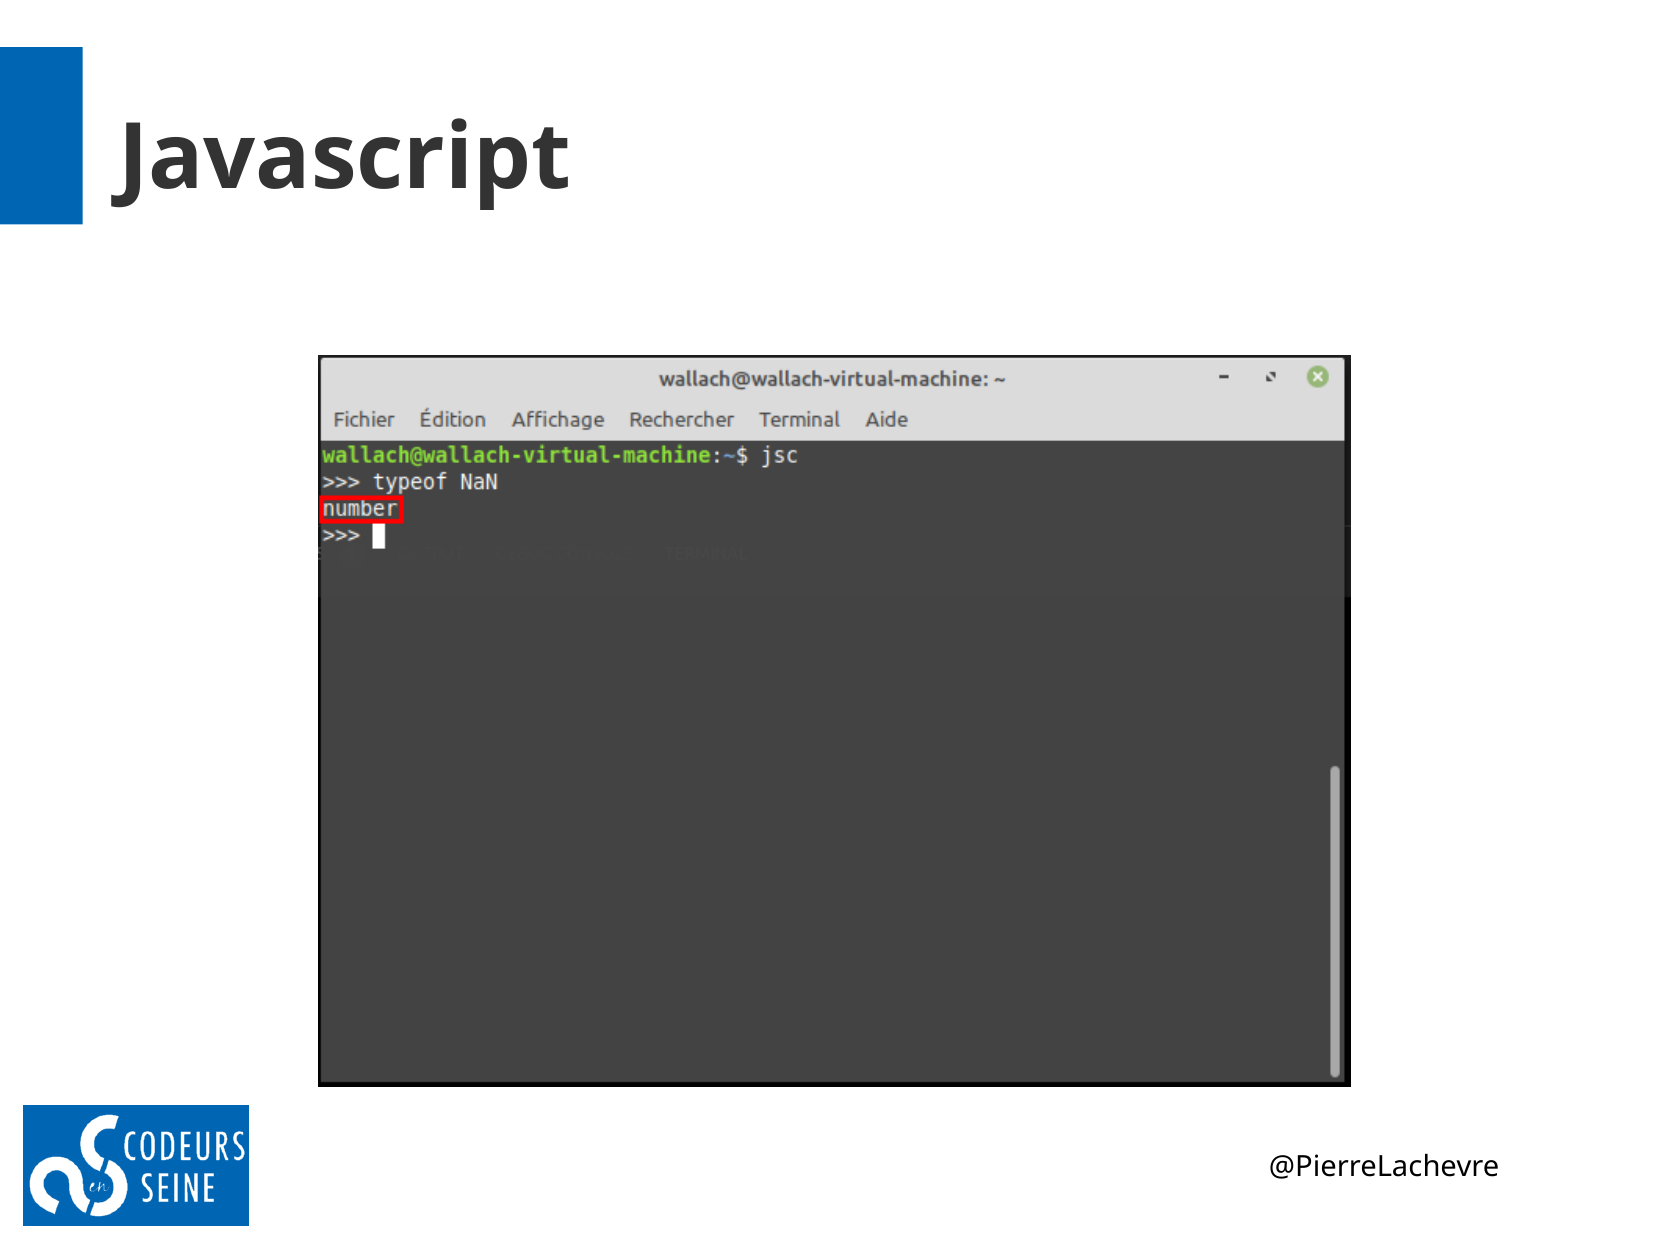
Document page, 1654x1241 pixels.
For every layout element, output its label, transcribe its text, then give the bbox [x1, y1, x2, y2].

picture [318, 355, 1351, 1087]
picture [23, 1105, 249, 1226]
title Javascript [118, 49, 1571, 257]
